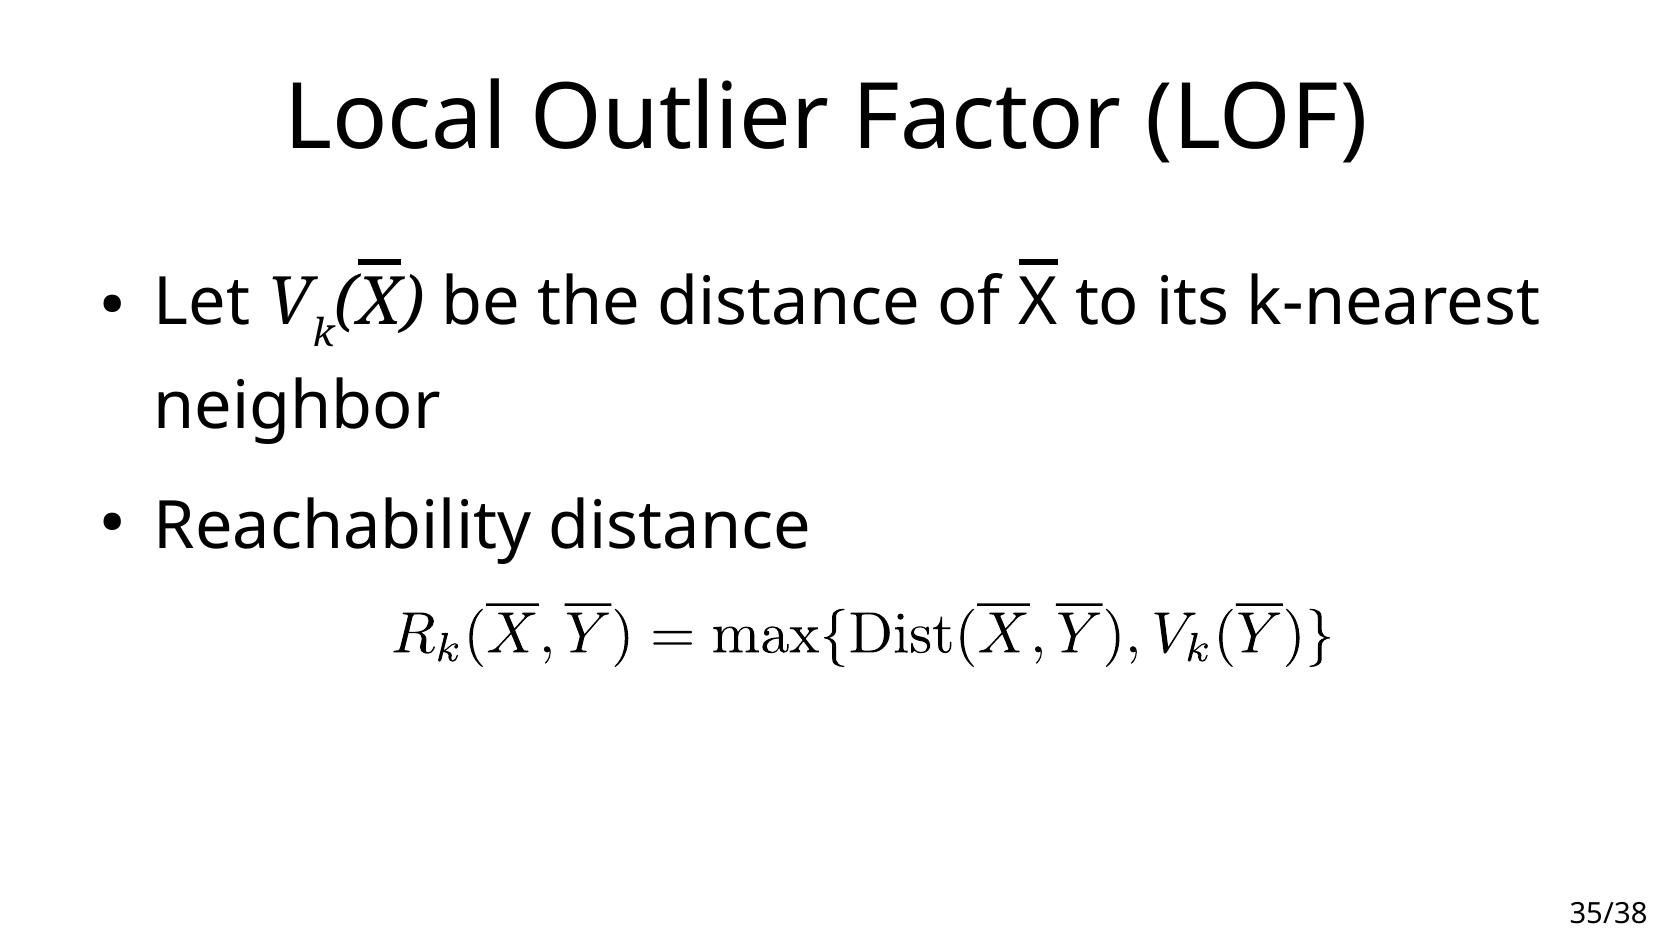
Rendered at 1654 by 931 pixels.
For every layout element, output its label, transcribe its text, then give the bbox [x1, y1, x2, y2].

text_box [390, 603, 1335, 667]
title Local Outlier Factor (LOF) [82, 1, 1571, 226]
list Let Vk(X) be the distance of X to its k-nearest neighbor Reachability distance [82, 253, 1571, 793]
